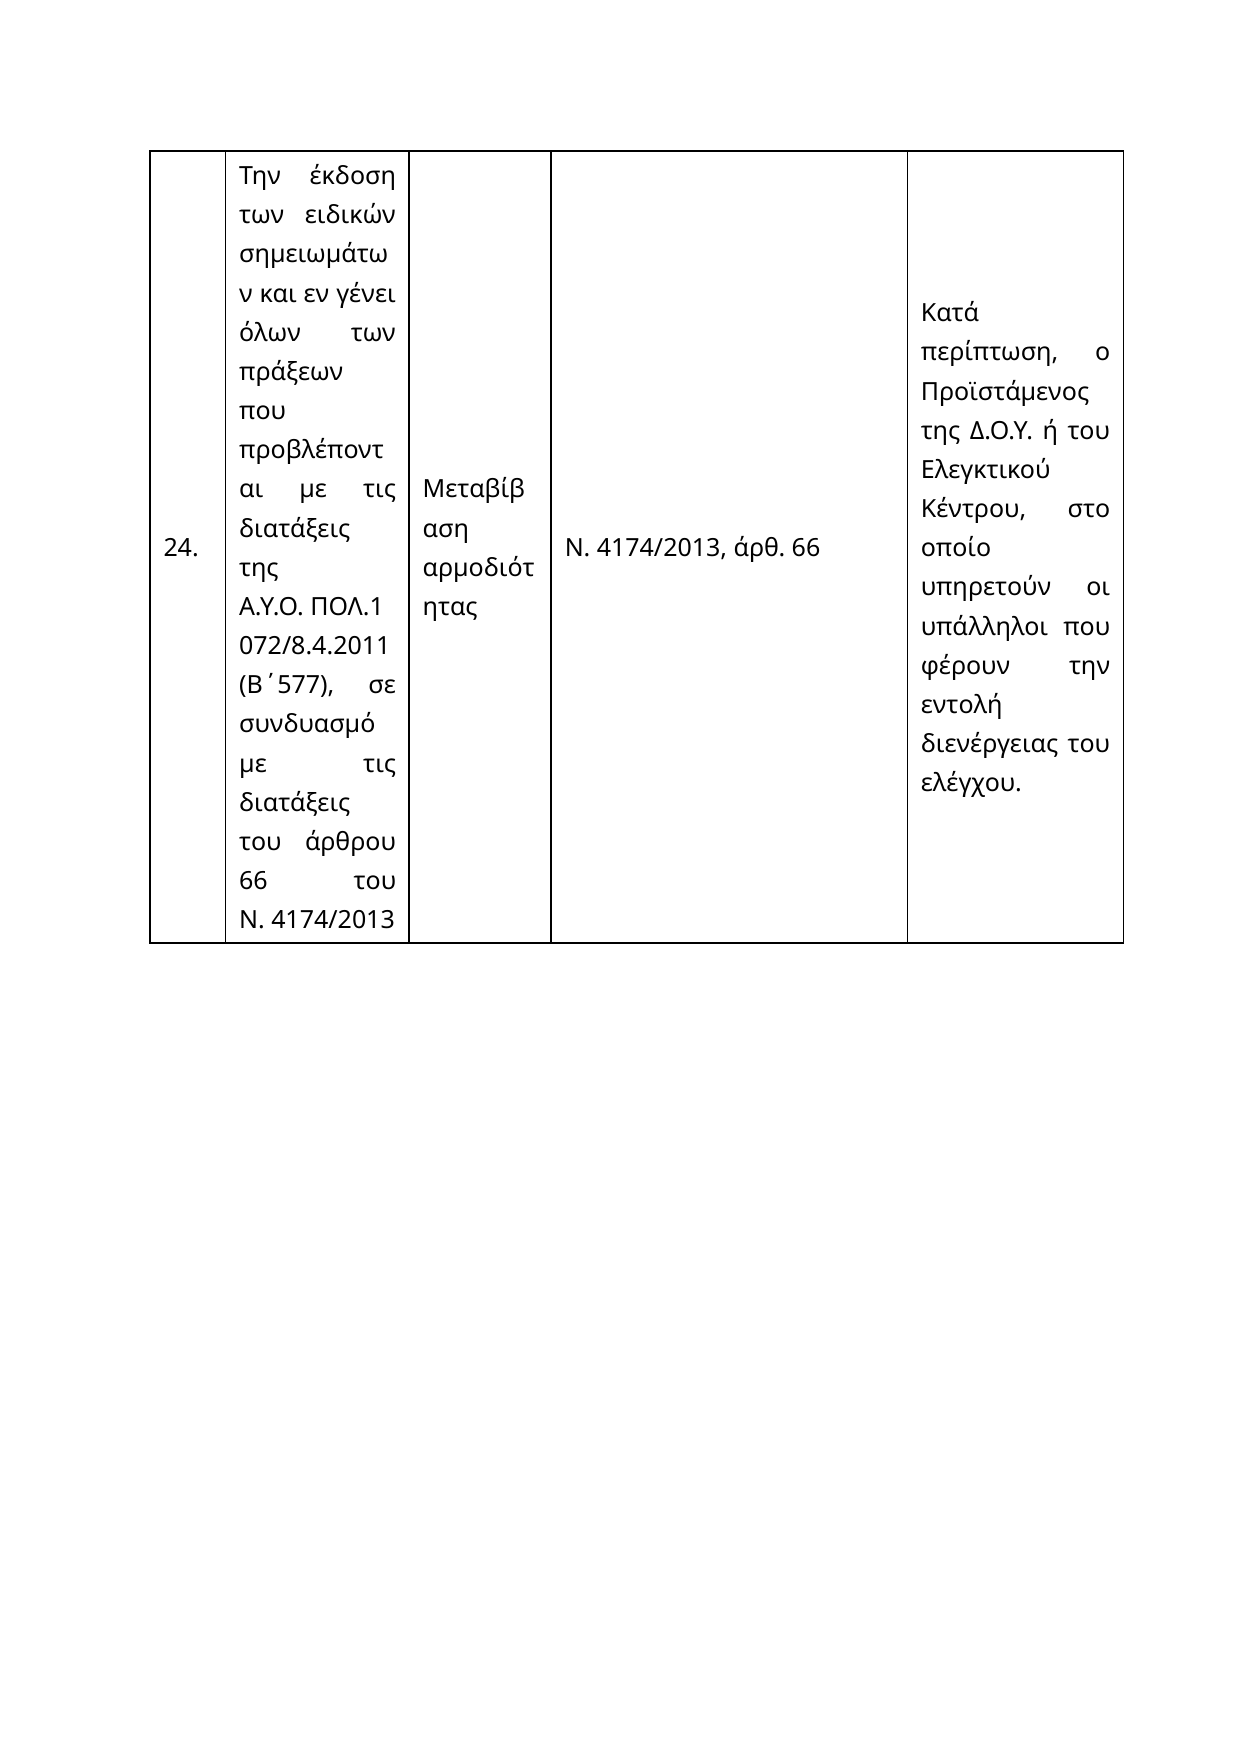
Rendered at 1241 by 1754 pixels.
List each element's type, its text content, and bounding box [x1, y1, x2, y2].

table_cell Την έκδοση των ειδικών σημειωμάτων και εν γένει όλων των πράξεων που προβλέπονται με τις διατάξεις της Α.Υ.Ο. ΠΟΛ.1072/8.4.2011 (Β΄577), σε συνδυασμό με τις διατάξεις του άρθρου 66 του Ν. 4174/2013 [226, 152, 408, 942]
table_cell Μεταβίβαση αρμοδιότητας [410, 152, 550, 942]
table_cell Ν. 4174/2013, άρθ. 66 [552, 152, 907, 942]
table_cell 24. [151, 152, 225, 942]
table_cell Κατά περίπτωση, ο Προϊστάμενος της Δ.Ο.Υ. ή του Ελεγκτικού Κέντρου, στο οποίο υπηρετούν οι υπάλληλοι που φέρουν την εντολή διενέργειας του ελέγχου. [908, 152, 1123, 942]
